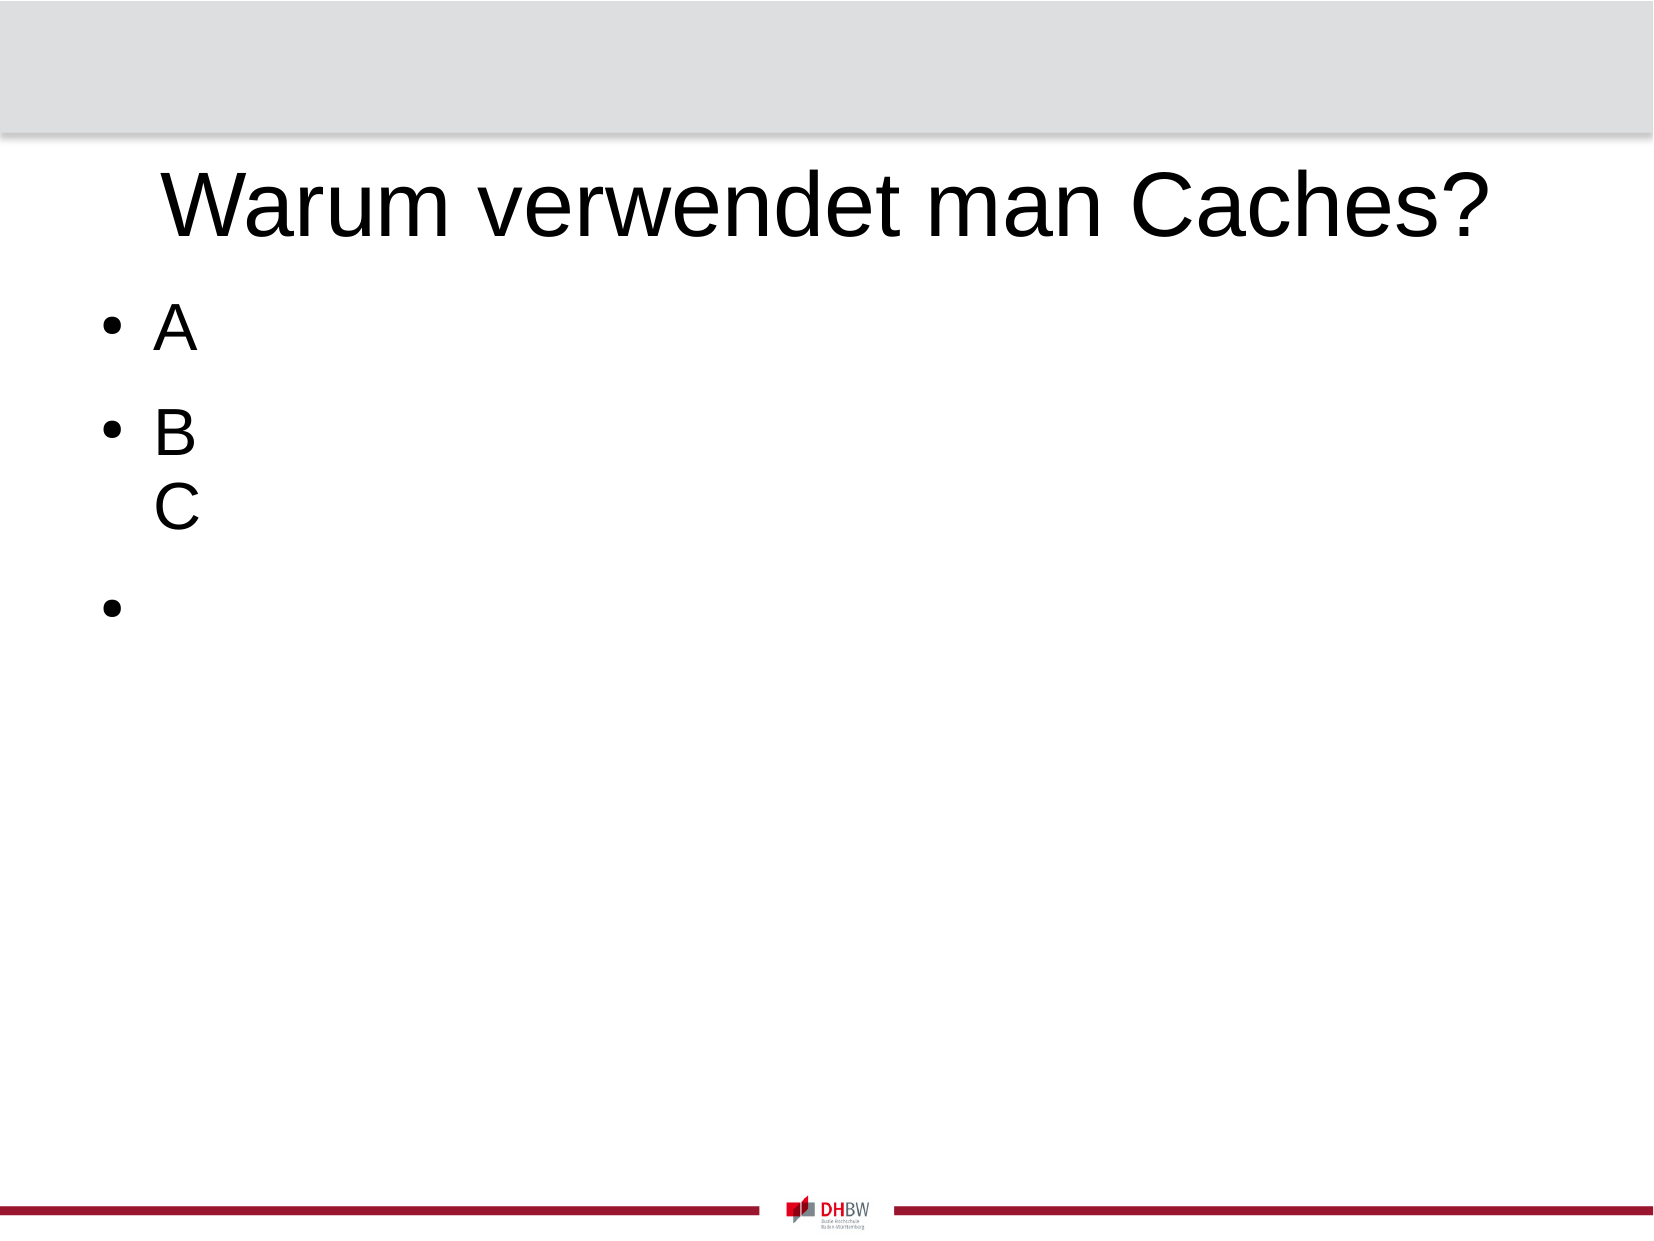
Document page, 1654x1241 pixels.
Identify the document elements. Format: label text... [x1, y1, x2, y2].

picture [0, 1, 1654, 1237]
list A B C [82, 290, 1571, 1010]
title Warum verwendet man Caches? [82, 49, 1571, 257]
